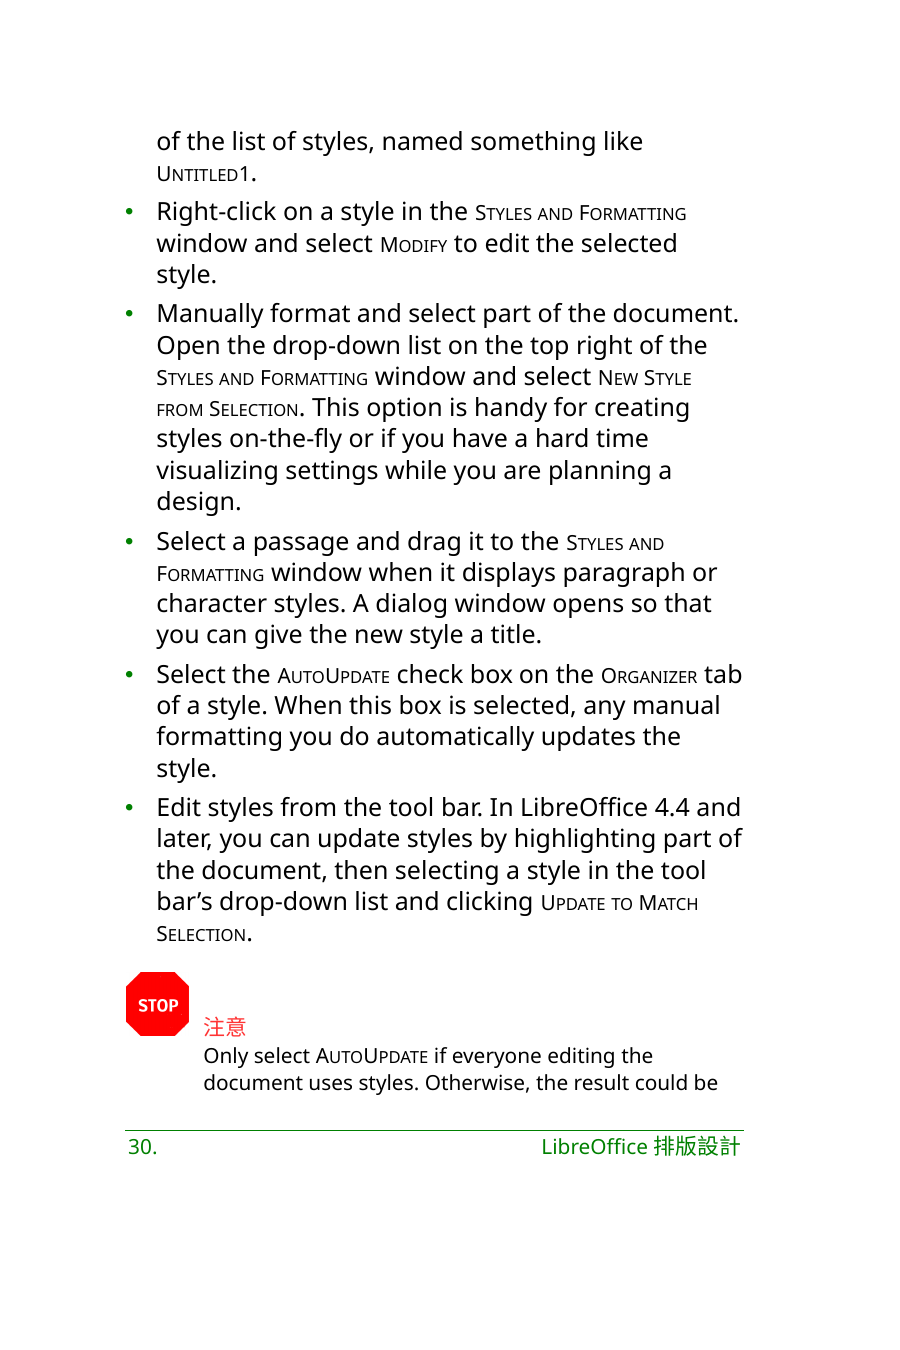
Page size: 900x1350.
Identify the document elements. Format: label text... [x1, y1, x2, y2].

list of the list of styles, named something like Untitled1. [125, 125, 744, 187]
text Only select AutoUpdate if everyone editing the document uses styles. Otherwise, the result could be [203, 1042, 744, 1096]
list Right-click on a style in the Styles and Formatting window and select Modify to edit the selected style. [125, 196, 744, 289]
list Select a passage and drag it to the Styles and Formatting window when it displays paragraph or character styles. A dialog window opens so that you can give the new style a title. [125, 525, 744, 650]
list Select the AutoUpdate check box on the Organizer tab of a style. When this box is selected, any manual formatting you do automatically updates the style. [125, 658, 744, 783]
list 注意 [125, 972, 744, 1042]
list Edit styles from the tool bar. In LibreOffice 4.4 and later, you can update styles by highlighting part of the document, then selecting a style in the tool bar’s drop-down list and clicking Update to Match Selection. [125, 792, 744, 948]
list Manually format and select part of the document. Open the drop-down list on the top right of the Styles and Formatting window and select New Style from Selection. This option is handy for creating styles on-the-fly or if you have a hard time visualizing settings while you are planning a design. [125, 298, 744, 517]
picture [126, 972, 189, 1036]
